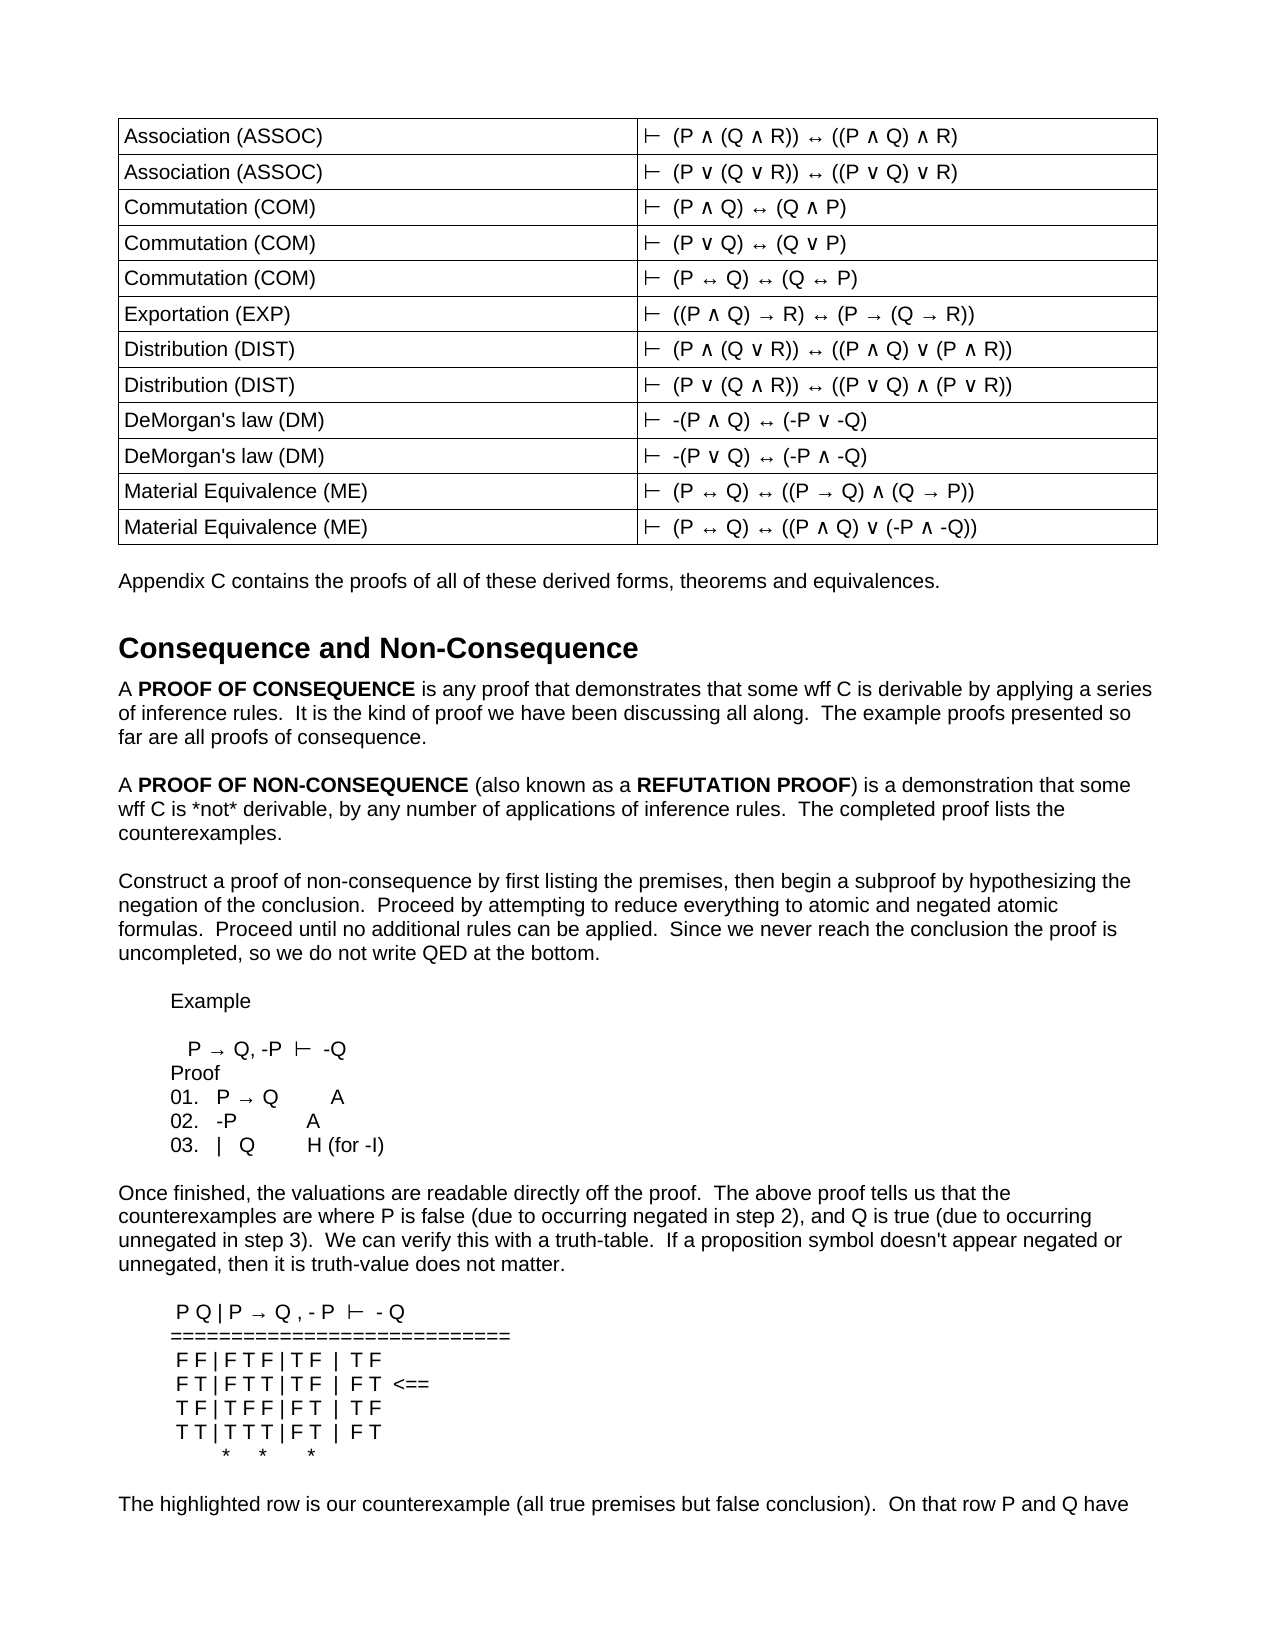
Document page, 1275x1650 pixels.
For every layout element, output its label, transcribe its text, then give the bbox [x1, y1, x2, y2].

table_cell Commutation (COM) [119, 226, 637, 260]
table_cell Exportation (EXP) [119, 297, 637, 331]
table_cell Commutation (COM) [119, 261, 637, 296]
table_cell ⊢ (P ↔ Q) ↔ ((P → Q) ∧ (Q → P)) [638, 474, 1157, 509]
text Example [118, 989, 1157, 1013]
text * * * [118, 1444, 1157, 1468]
text formulas. Proceed until no additional rules can be applied. Since we never reach the conclusion the proof is uncompleted, so we do not write QED at the bottom. [118, 917, 1157, 965]
table_cell ⊢ -(P ∨ Q) ↔ (-P ∧ -Q) [638, 439, 1157, 473]
table_cell ⊢ -(P ∧ Q) ↔ (-P ∨ -Q) [638, 403, 1157, 438]
text P → Q, -P ⊢ -Q [118, 1037, 1157, 1061]
table_cell ⊢ (P ↔ Q) ↔ (Q ↔ P) [638, 261, 1157, 296]
text Once finished, the valuations are readable directly off the proof. The above proof tells us that the counterexamples are where P is false (due to occurring negated in step 2), and Q is true (due to occurring unnegated in step 3). We can verify this with a truth-table. If a proposition symbol doesn't appear negated or unnegated, then it is truth-value does not matter. [118, 1180, 1157, 1276]
text Appendix C contains the proofs of all of these derived forms, theorems and equivalences. [118, 568, 1157, 592]
table_cell Distribution (DIST) [119, 368, 637, 402]
text 02. -P A [118, 1108, 1157, 1132]
text The highlighted row is our counterexample (all true premises but false conclusion). On that row P and Q have [118, 1492, 1157, 1516]
subtitle Consequence and Non-Consequence [118, 631, 1157, 665]
text 03. | Q H (for -I) [118, 1132, 1157, 1156]
text F F | F T F | T F | T F [118, 1348, 1157, 1372]
text ============================ [118, 1324, 1157, 1348]
table_cell ⊢ (P ↔ Q) ↔ ((P ∧ Q) ∨ (-P ∧ -Q)) [638, 510, 1157, 544]
table_cell ⊢ (P ∧ Q) ↔ (Q ∧ P) [638, 190, 1157, 225]
text A PROOF OF NON-CONSEQUENCE (also known as a REFUTATION PROOF) is a demonstration that some wff C is *not* derivable, by any number of applications of inference rules. The completed proof lists the counterexamples. [118, 773, 1157, 845]
table_cell ⊢ (P ∨ Q) ↔ (Q ∨ P) [638, 226, 1157, 260]
table_cell ⊢ (P ∨ (Q ∧ R)) ↔ ((P ∨ Q) ∧ (P ∨ R)) [638, 368, 1157, 402]
table_cell Material Equivalence (ME) [119, 510, 637, 544]
table_cell Association (ASSOC) [119, 119, 637, 154]
text P Q | P → Q , - P ⊢ - Q [118, 1300, 1157, 1324]
table_cell ⊢ (P ∨ (Q ∨ R)) ↔ ((P ∨ Q) ∨ R) [638, 155, 1157, 189]
table_cell DeMorgan's law (DM) [119, 403, 637, 438]
table_cell Association (ASSOC) [119, 155, 637, 189]
text 01. P → Q A [118, 1084, 1157, 1108]
table_cell ⊢ (P ∧ (Q ∨ R)) ↔ ((P ∧ Q) ∨ (P ∧ R)) [638, 332, 1157, 367]
table_cell DeMorgan's law (DM) [119, 439, 637, 473]
table_cell Commutation (COM) [119, 190, 637, 225]
table_cell Distribution (DIST) [119, 332, 637, 367]
text T T | T T T | F T | F T [118, 1420, 1157, 1444]
text A PROOF OF CONSEQUENCE is any proof that demonstrates that some wff C is derivable by applying a series of inference rules. It is the kind of proof we have been discussing all along. The example proofs presented so far are all proofs of consequence. [118, 677, 1157, 749]
text F T | F T T | T F | F T <== [118, 1372, 1157, 1396]
text Construct a proof of non-consequence by first listing the premises, then begin a subproof by hypothesizing the negation of the conclusion. Proceed by attempting to reduce everything to atomic and negated atomic [118, 869, 1157, 917]
text T F | T F F | F T | T F [118, 1396, 1157, 1420]
table_cell ⊢ ((P ∧ Q) → R) ↔ (P → (Q → R)) [638, 297, 1157, 331]
text Proof [118, 1061, 1157, 1084]
table_cell Material Equivalence (ME) [119, 474, 637, 509]
table_cell ⊢ (P ∧ (Q ∧ R)) ↔ ((P ∧ Q) ∧ R) [638, 119, 1157, 154]
